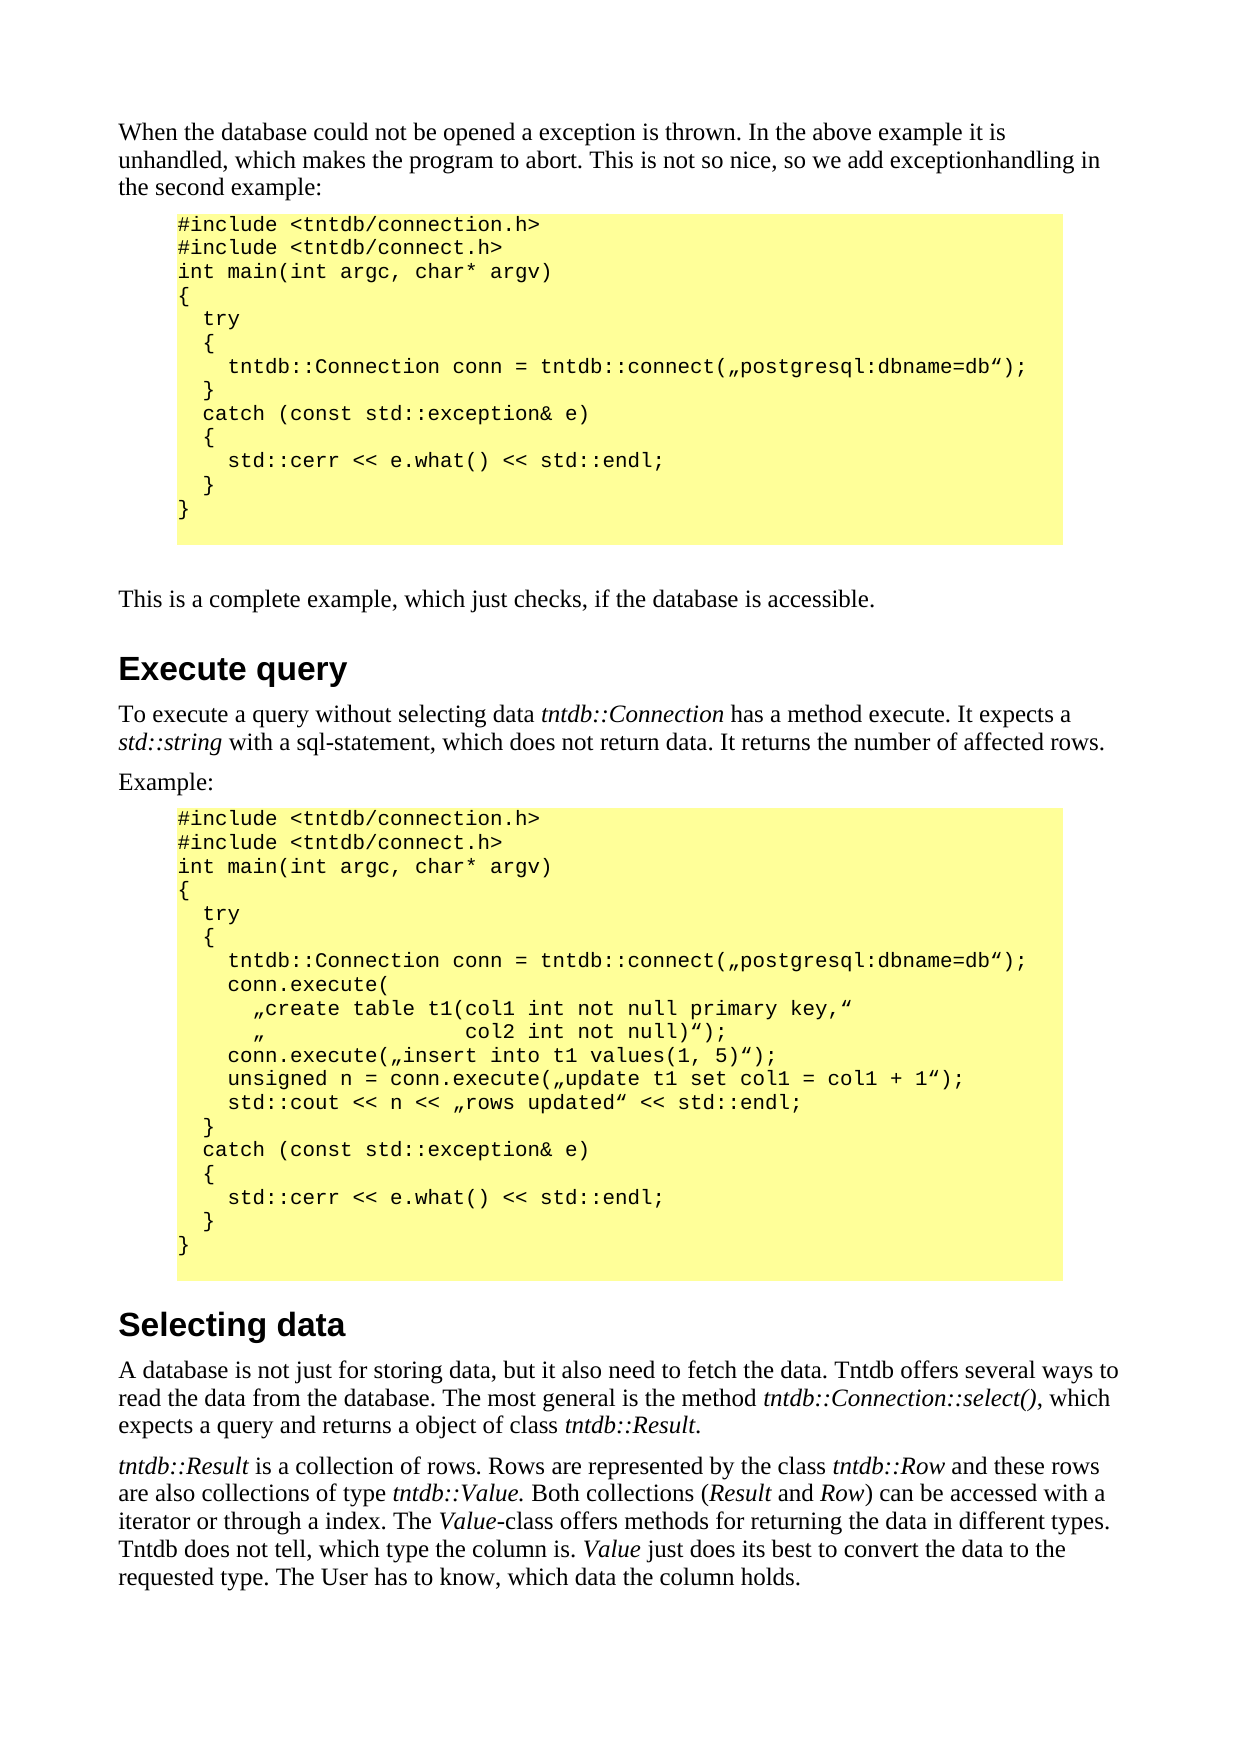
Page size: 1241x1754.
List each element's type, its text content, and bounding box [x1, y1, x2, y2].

text std::cerr << e.what() << std::endl; [177, 1187, 1063, 1210]
text try [177, 308, 1063, 332]
text tntdb::Connection conn = tntdb::connect(„postgresql:dbname=db“); [177, 950, 1063, 974]
subtitle Execute query [118, 650, 1122, 688]
text A database is not just for storing data, but it also need to fetch the data. Tntdb offers several ways to read the data from the database. The most general is the method tntdb::Connection::select(), which expects a query and returns a object of class tntdb::Result. [118, 1356, 1122, 1439]
text #include <tntdb/connect.h> [177, 832, 1063, 856]
text } [177, 1234, 1063, 1258]
text Example: [118, 768, 1122, 796]
text „create table t1(col1 int not null primary key,“ [177, 997, 1063, 1021]
text int main(int argc, char* argv) [177, 261, 1063, 285]
text { [177, 879, 1063, 903]
text } [177, 379, 1063, 403]
text „ col2 int not null)“); [177, 1021, 1063, 1045]
text #include <tntdb/connection.h> [177, 808, 1063, 832]
subtitle Selecting data [118, 1306, 1122, 1344]
text tntdb::Result is a collection of rows. Rows are represented by the class tntdb::Row and these rows are also collections of type tntdb::Value. Both collections (Result and Row) can be accessed with a iterator or through a index. The Value-class offers methods for returning the data in different types. Tntdb does not tell, which type the column is. Value just does its best to convert the data to the requested type. The User has to know, which data the column holds. [118, 1452, 1122, 1590]
text } [177, 497, 1063, 521]
text { [177, 332, 1063, 356]
text tntdb::Connection conn = tntdb::connect(„postgresql:dbname=db“); [177, 356, 1063, 379]
text { [177, 427, 1063, 450]
text unsigned n = conn.execute(„update t1 set col1 = col1 + 1“); [177, 1068, 1063, 1092]
text { [177, 285, 1063, 308]
text To execute a query without selecting data tntdb::Connection has a method execute. It expects a std::string with a sql-statement, which does not return data. It returns the number of affected rows. [118, 700, 1122, 756]
text This is a complete example, which just checks, if the database is accessible. [118, 585, 1122, 613]
text } [177, 474, 1063, 497]
text } [177, 1116, 1063, 1139]
text { [177, 1163, 1063, 1187]
text } [177, 1210, 1063, 1234]
text conn.execute( [177, 974, 1063, 997]
text try [177, 903, 1063, 927]
text When the database could not be opened a exception is thrown. In the above example it is unhandled, which makes the program to abort. This is not so nice, so we add exceptionhandling in the second example: [118, 118, 1122, 201]
text int main(int argc, char* argv) [177, 856, 1063, 879]
text #include <tntdb/connection.h> [177, 214, 1063, 237]
text catch (const std::exception& e) [177, 403, 1063, 427]
text conn.execute(„insert into t1 values(1, 5)“); [177, 1045, 1063, 1068]
text std::cerr << e.what() << std::endl; [177, 450, 1063, 474]
text { [177, 927, 1063, 950]
text #include <tntdb/connect.h> [177, 237, 1063, 261]
text std::cout << n << „rows updated“ << std::endl; [177, 1092, 1063, 1116]
text catch (const std::exception& e) [177, 1139, 1063, 1163]
